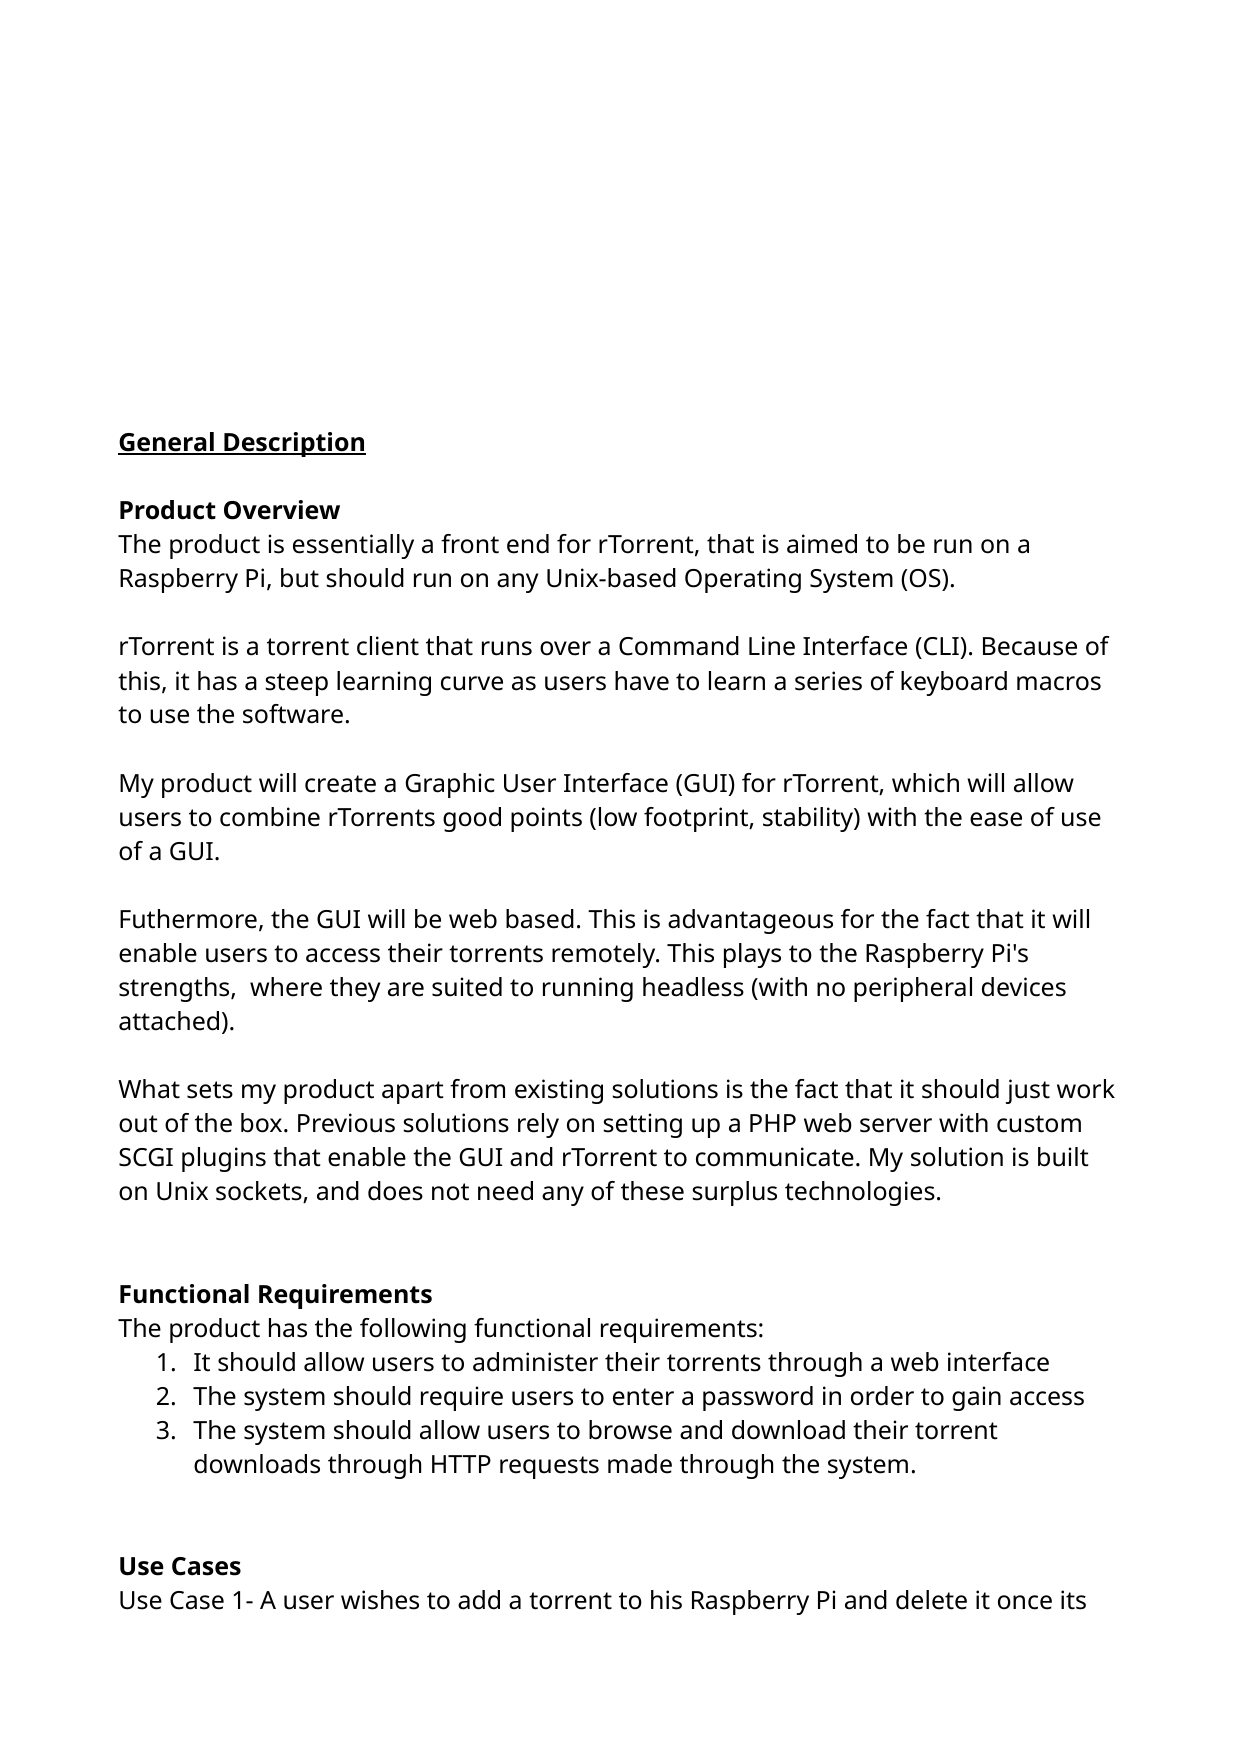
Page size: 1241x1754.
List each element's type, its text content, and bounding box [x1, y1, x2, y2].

list The system should allow users to browse and download their torrent downloads through HTTP requests made through the system. [156, 1412, 1122, 1481]
text My product will create a Graphic User Interface (GUI) for rTorrent, which will allow users to combine rTorrents good points (low footprint, stability) with the ease of use of a GUI. [118, 765, 1122, 867]
text The product is essentially a front end for rTorrent, that is aimed to be run on a Raspberry Pi, but should run on any Unix-based Operating System (OS). [118, 527, 1122, 595]
text Use Cases [118, 1549, 1122, 1583]
text Functional Requirements [118, 1276, 1122, 1310]
text Futhermore, the GUI will be web based. This is advantageous for the fact that it will enable users to access their torrents remotely. This plays to the Raspberry Pi's strengths, where they are suited to running headless (with no peripheral devices attached). [118, 902, 1122, 1038]
text The product has the following functional requirements: [118, 1310, 1122, 1344]
text What sets my product apart from existing solutions is the fact that it should just work out of the box. Previous solutions rely on setting up a PHP web server with custom SCGI plugins that enable the GUI and rTorrent to communicate. My solution is built on Unix sockets, and does not need any of these surplus technologies. [118, 1072, 1122, 1208]
text rTorrent is a torrent client that runs over a Command Line Interface (CLI). Because of this, it has a steep learning curve as users have to learn a series of keyboard macros to use the software. [118, 629, 1122, 731]
list It should allow users to administer their torrents through a web interface [156, 1344, 1122, 1378]
text Product Overview [118, 493, 1122, 527]
list The system should require users to enter a password in order to gain access [156, 1378, 1122, 1412]
text General Description [118, 425, 1122, 459]
text Use Case 1- A user wishes to add a torrent to his Raspberry Pi and delete it once its [118, 1583, 1122, 1617]
